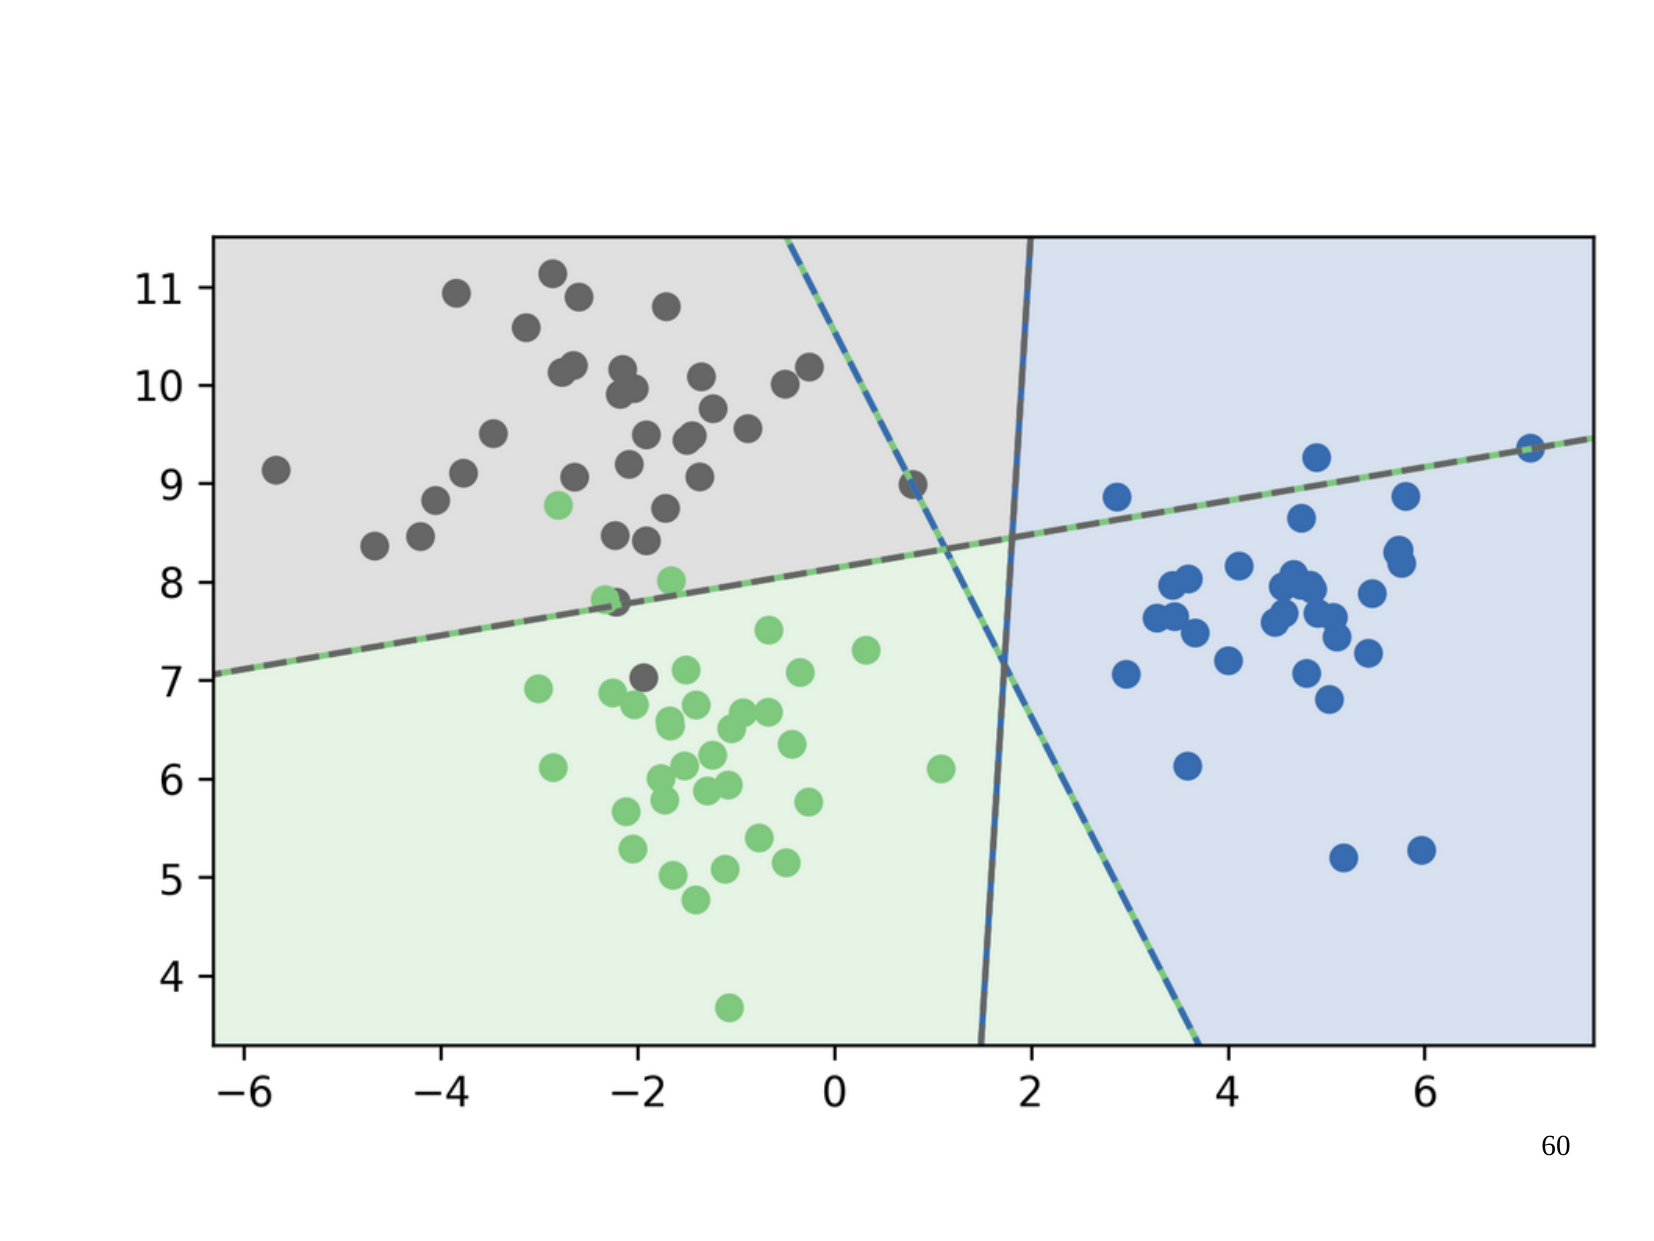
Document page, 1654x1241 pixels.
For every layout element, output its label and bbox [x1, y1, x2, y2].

picture [90, 212, 1606, 1126]
